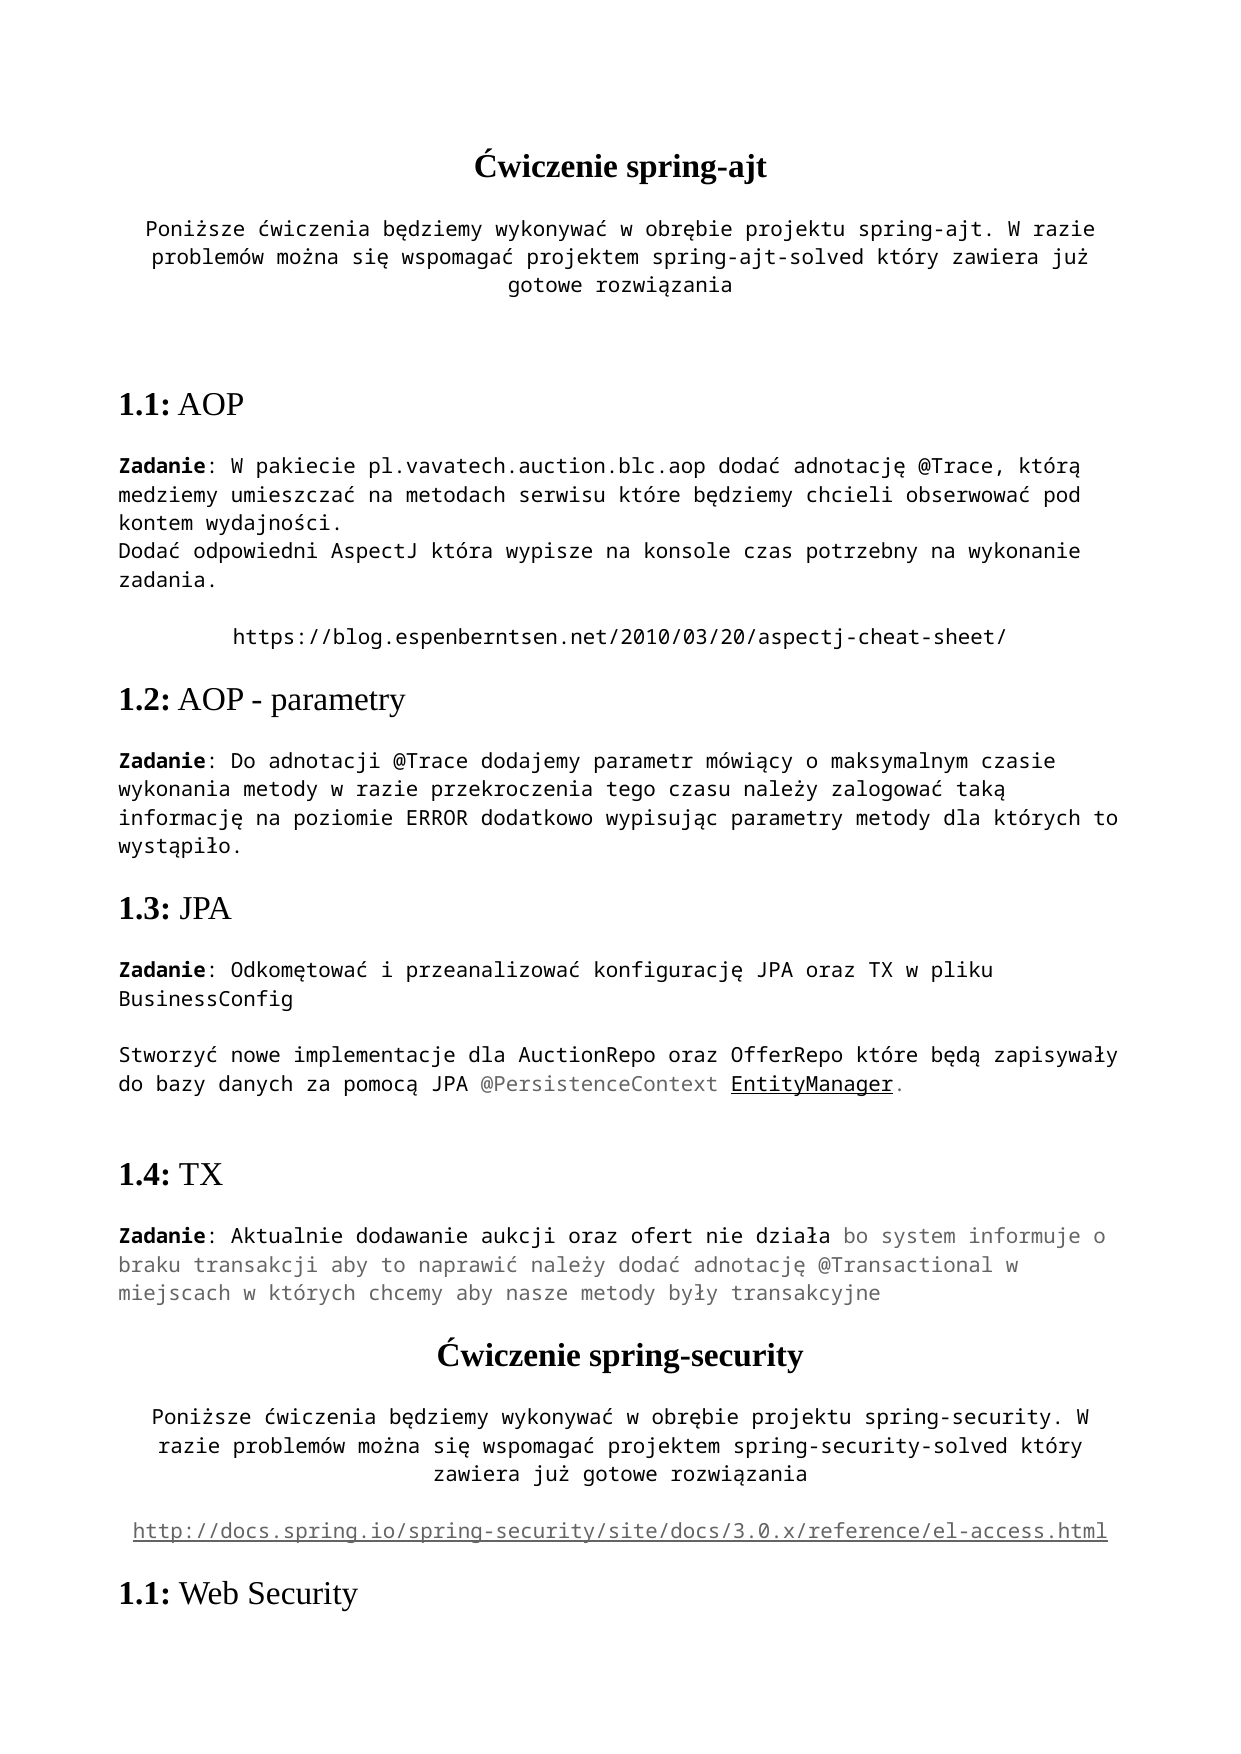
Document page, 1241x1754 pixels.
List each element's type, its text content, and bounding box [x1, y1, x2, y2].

text Poniższe ćwiczenia będziemy wykonywać w obrębie projektu spring-security. W razie problemów można się wspomagać projektem spring-security-solved który zawiera już gotowe rozwiązania [118, 1402, 1122, 1488]
text Ćwiczenie spring-security [118, 1335, 1122, 1374]
text Dodać odpowiedni AspectJ która wypisze na konsole czas potrzebny na wykonanie zadania. [118, 537, 1122, 593]
text Zadanie: Do adnotacji @Trace dodajemy parametr mówiący o maksymalnym czasie wykonania metody w razie przekroczenia tego czasu należy zalogować taką informację na poziomie ERROR dodatkowo wypisując parametry metody dla których to wystąpiło. [118, 746, 1122, 860]
text http://docs.spring.io/spring-security/site/docs/3.0.x/reference/el-access.html [118, 1516, 1122, 1545]
text https://blog.espenberntsen.net/2010/03/20/aspectj-cheat-sheet/ [118, 622, 1122, 650]
text 1.1: Web Security [118, 1573, 1122, 1611]
text Zadanie: Aktualnie dodawanie aukcji oraz ofert nie działa bo system informuje o braku transakcji aby to naprawić należy dodać adnotację @Transactional w miejscach w których chcemy aby nasze metody były transakcyjne [118, 1221, 1122, 1307]
text Zadanie: W pakiecie pl.vavatech.auction.blc.aop dodać adnotację @Trace, którą medziemy umieszczać na metodach serwisu które będziemy chcieli obserwować pod kontem wydajności. [118, 451, 1122, 537]
text 1.1: AOP [118, 384, 1122, 423]
text Stworzyć nowe implementacje dla AuctionRepo oraz OfferRepo które będą zapisywały do bazy danych za pomocą JPA @PersistenceContext EntityManager. [118, 1041, 1122, 1097]
text 1.2: AOP - parametry [118, 679, 1122, 717]
text Zadanie: Odkomętować i przeanalizować konfigurację JPA oraz TX w pliku BusinessConfig [118, 955, 1122, 1012]
text Poniższe ćwiczenia będziemy wykonywać w obrębie projektu spring-ajt. W razie problemów można się wspomagać projektem spring-ajt-solved który zawiera już gotowe rozwiązania [118, 214, 1122, 299]
text 1.4: TX [118, 1154, 1122, 1193]
text 1.3: JPA [118, 888, 1122, 926]
text Ćwiczenie spring-ajt [118, 147, 1122, 185]
